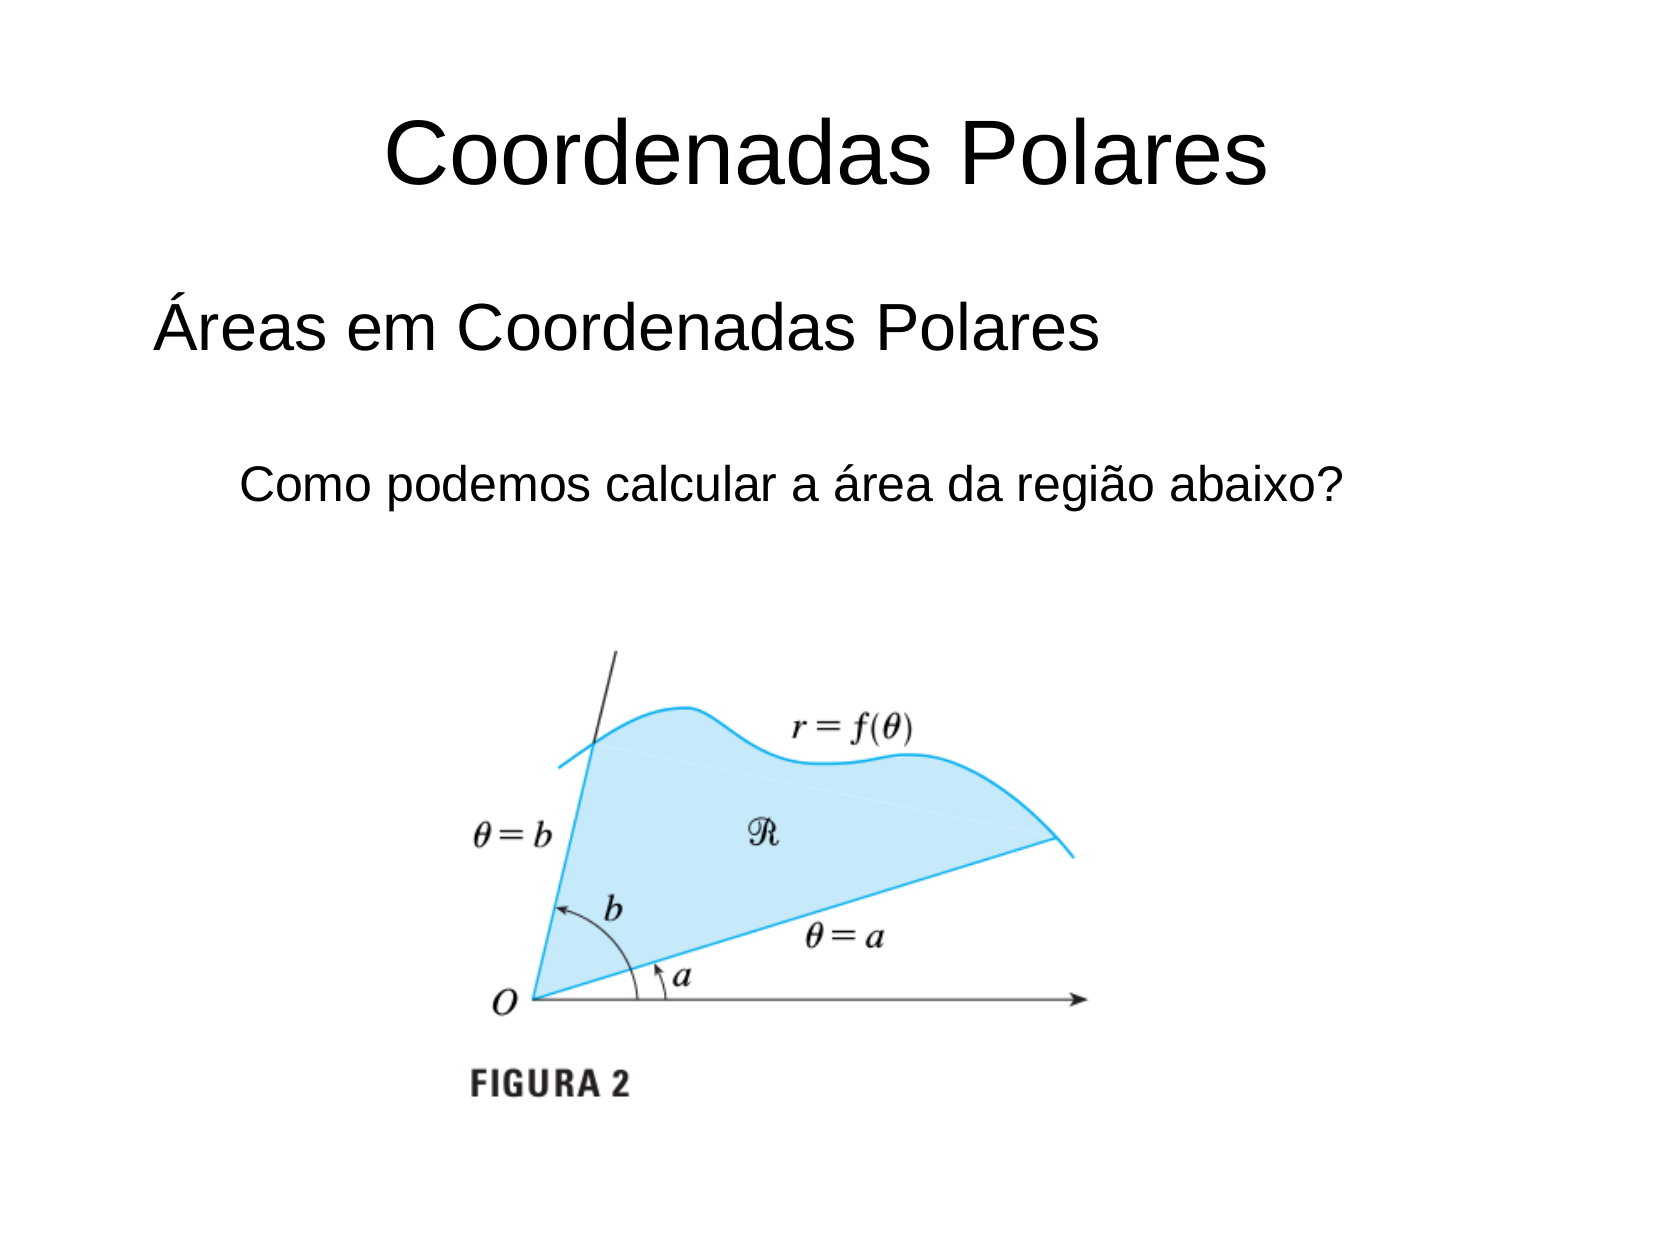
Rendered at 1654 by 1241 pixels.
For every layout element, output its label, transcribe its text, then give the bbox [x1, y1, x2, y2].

picture [413, 596, 1111, 1123]
list Áreas em Coordenadas Polares [82, 290, 1538, 1010]
title Coordenadas Polares [82, 49, 1571, 257]
text_box Como podemos calcular a área da região abaixo? [224, 448, 1441, 520]
